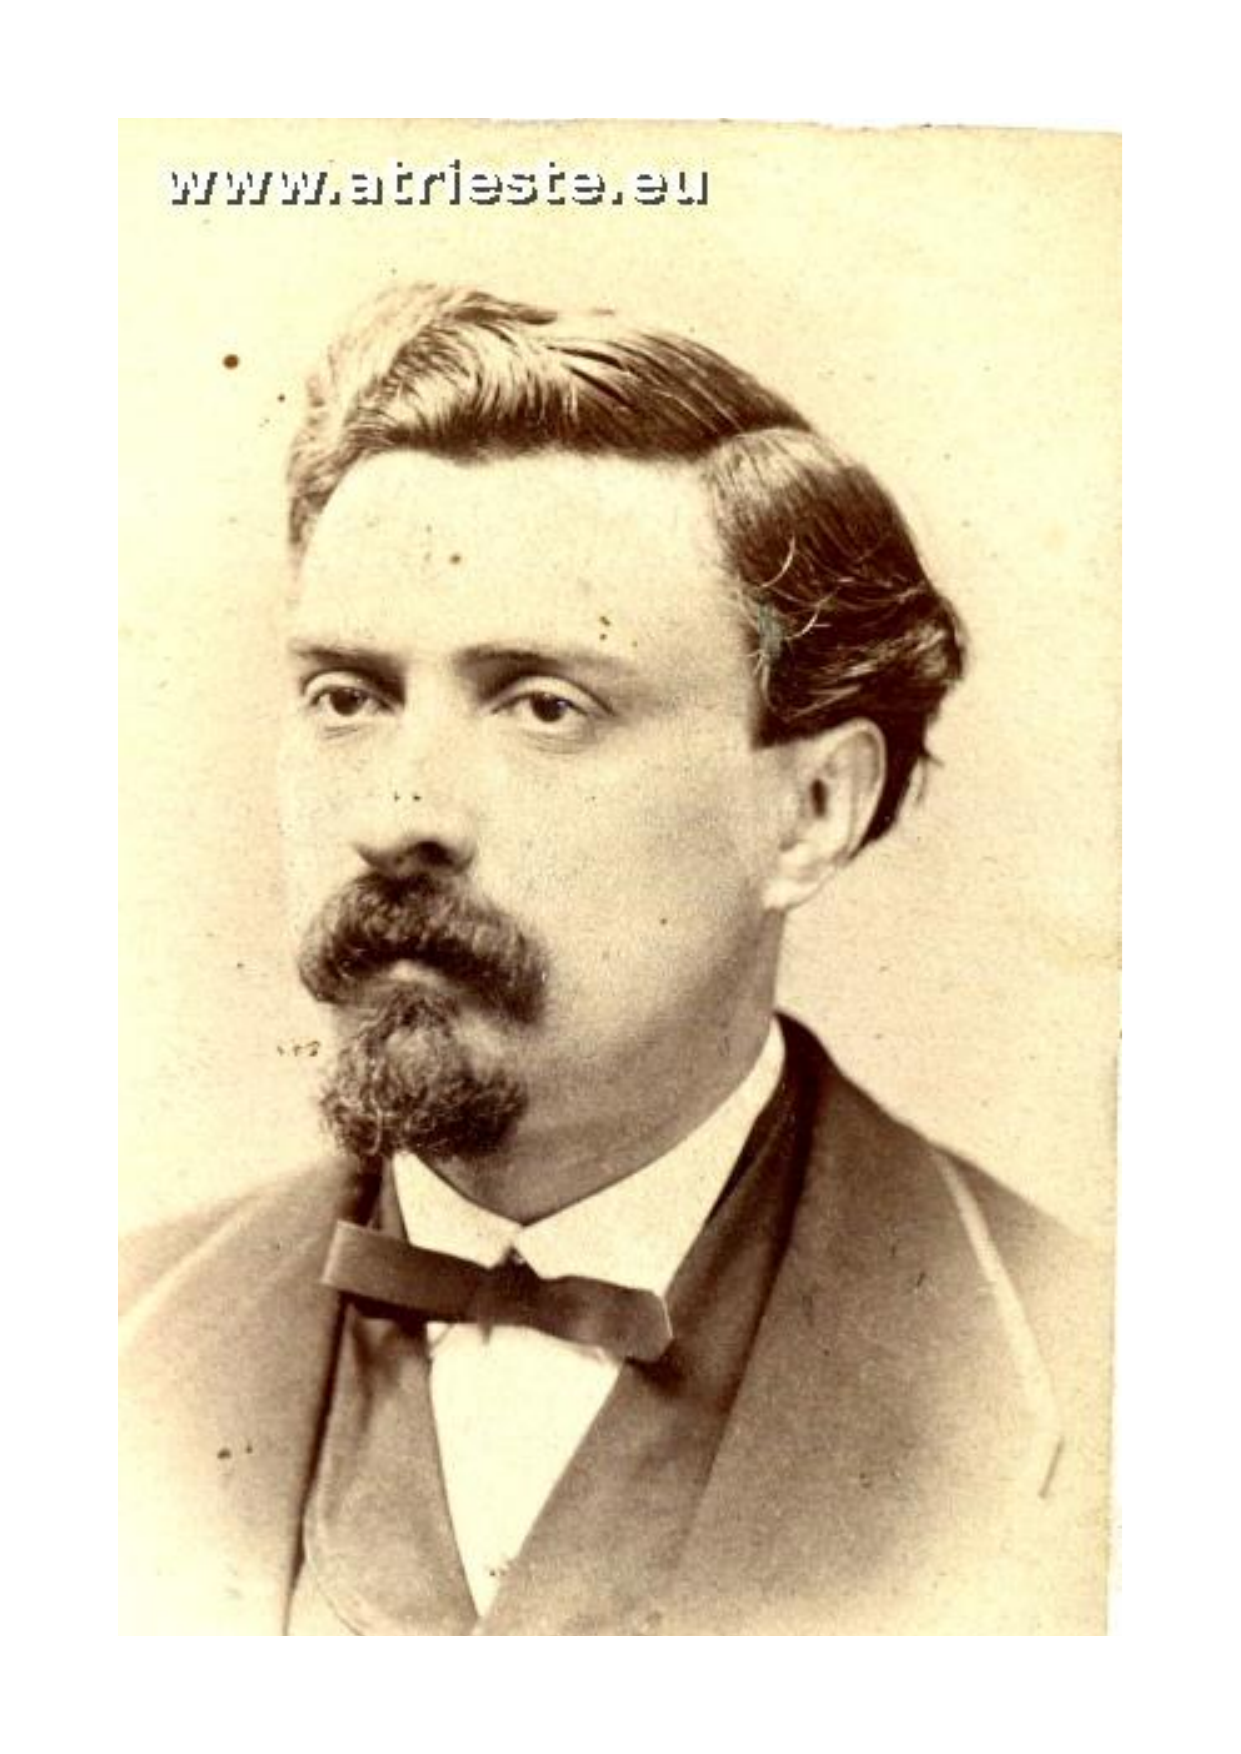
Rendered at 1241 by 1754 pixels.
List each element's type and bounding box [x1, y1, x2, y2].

picture [118, 118, 1123, 1636]
